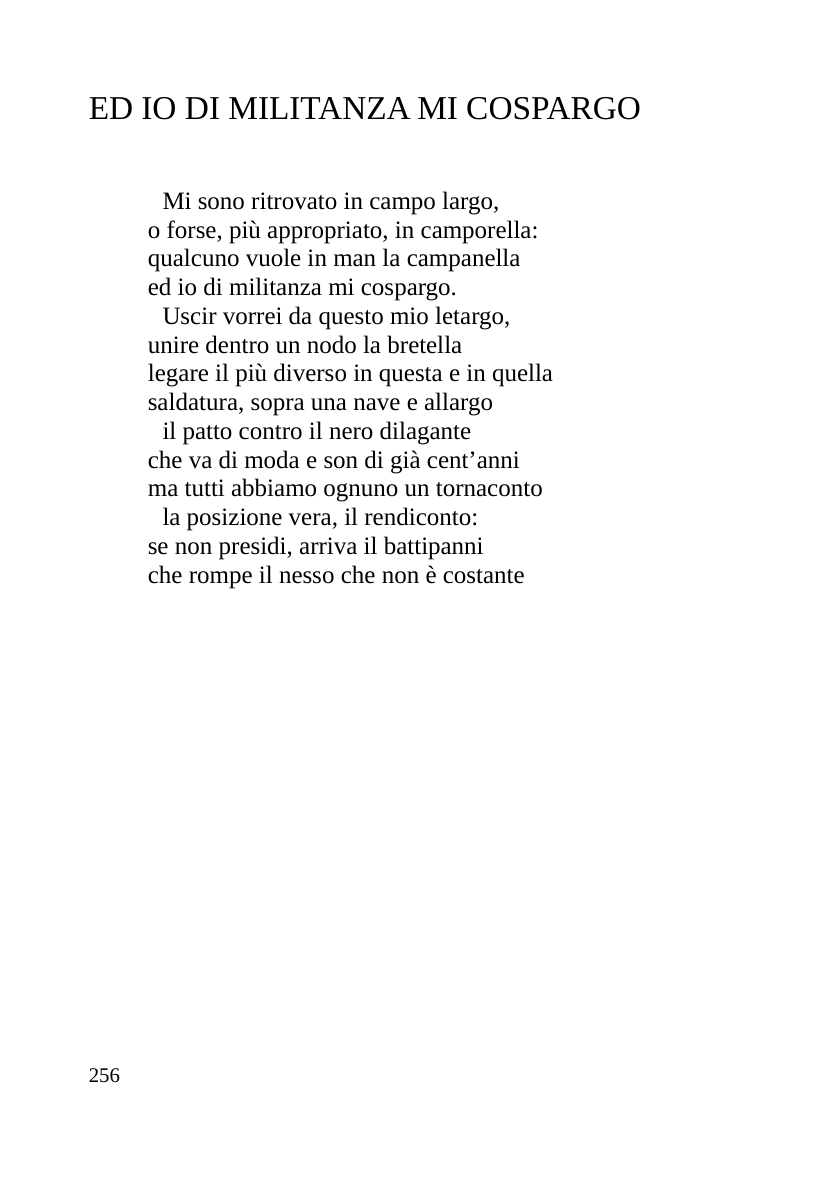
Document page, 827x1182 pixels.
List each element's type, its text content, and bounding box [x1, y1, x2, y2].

text o forse, più appropriato, in camporella: [148, 215, 738, 243]
text saldatura, sopra una nave e allargo [148, 387, 738, 416]
text che va di moda e son di già cent’anni [148, 445, 738, 473]
text Mi sono ritrovato in campo largo, [88, 186, 738, 215]
text Uscir vorrei da questo mio letargo, [88, 301, 738, 330]
text ma tutti abbiamo ognuno un tornaconto [148, 473, 738, 502]
text qualcuno vuole in man la campanella [148, 243, 738, 272]
text il patto contro il nero dilagante [88, 416, 738, 445]
text ed io di militanza mi cospargo. [148, 272, 738, 301]
text se non presidi, arriva il battipanni [148, 531, 738, 560]
text legare il più diverso in questa e in quella [148, 358, 738, 387]
text la posizione vera, il rendiconto: [88, 502, 738, 531]
text unire dentro un nodo la bretella [148, 330, 738, 358]
text che rompe il nesso che non è costante [148, 560, 738, 588]
text ED IO DI MILITANZA MI COSPARGO [88, 88, 738, 127]
